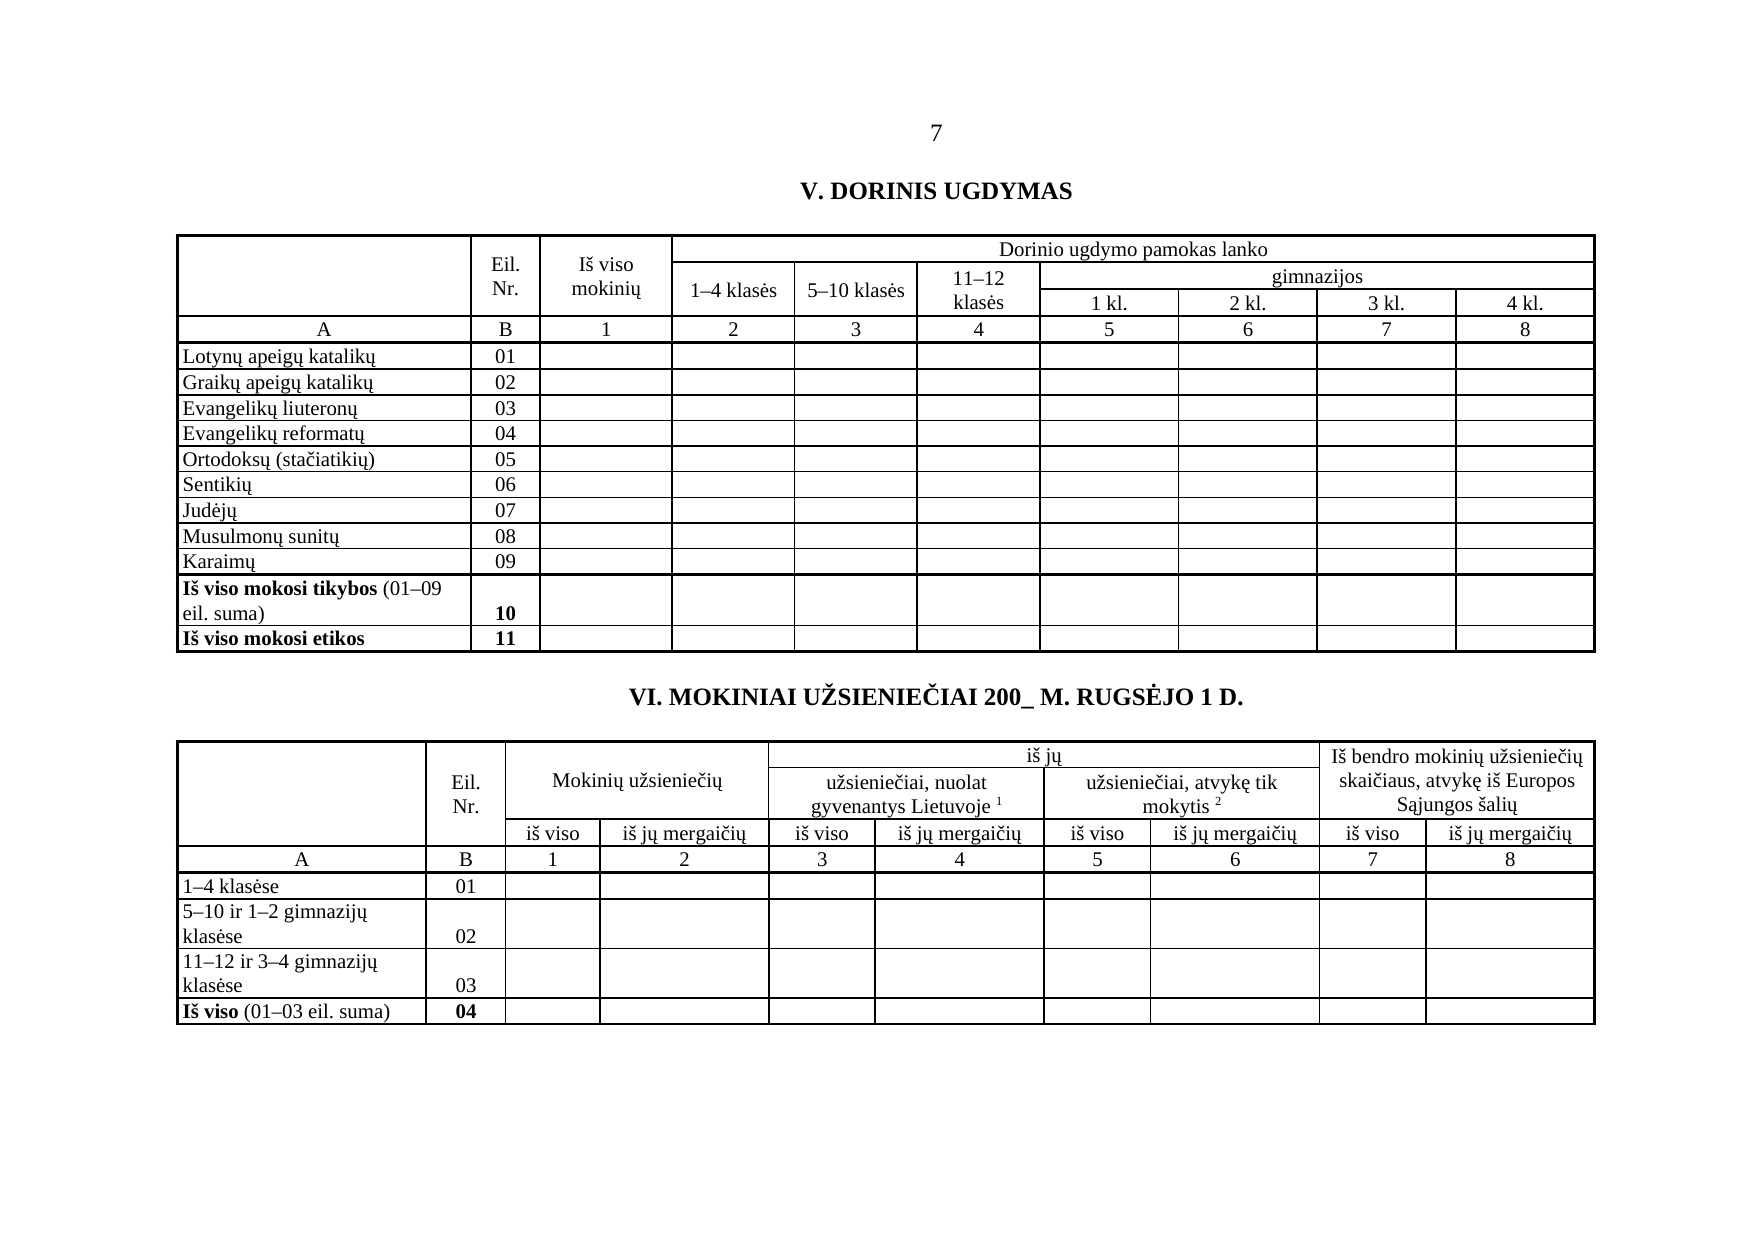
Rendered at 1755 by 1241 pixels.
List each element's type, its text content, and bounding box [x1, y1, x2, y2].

table_cell Judėjų [179, 498, 470, 522]
table_cell 11–12 klasės [918, 263, 1039, 315]
table_cell [918, 498, 1039, 522]
table_cell 03 [472, 396, 539, 419]
table_cell 7 [1320, 847, 1425, 871]
table_cell [1041, 421, 1178, 445]
table_cell [1457, 370, 1593, 394]
table_cell 1 kl. [1041, 290, 1178, 315]
table_cell [541, 370, 671, 394]
table_cell [918, 447, 1039, 471]
table_cell [795, 396, 916, 419]
table_cell [770, 900, 874, 948]
table_cell [1041, 576, 1178, 624]
text V. dorinis ugdymas [177, 176, 1695, 205]
table_cell [1318, 576, 1455, 624]
table_cell [918, 576, 1039, 624]
table_cell užsieniečiai, nuolat gyvenantys Lietuvoje 1 [769, 768, 1043, 818]
table_cell Iš viso mokosi etikos [179, 626, 470, 650]
table_cell 06 [472, 472, 539, 496]
table_cell A [179, 847, 425, 871]
table_cell 1 [506, 847, 599, 871]
table_cell [876, 900, 1043, 948]
table_cell [918, 524, 1039, 548]
table_cell B [427, 847, 505, 871]
table_cell 07 [472, 498, 539, 522]
table_cell [1318, 370, 1455, 394]
table_cell 4 [876, 847, 1043, 871]
table_cell Graikų apeigų katalikų [179, 370, 470, 394]
table_cell [1151, 900, 1319, 948]
table_cell [1318, 421, 1455, 445]
table_cell [1457, 626, 1593, 650]
table_cell [1179, 498, 1316, 522]
table_cell 04 [472, 421, 539, 445]
table_cell iš viso [1320, 820, 1425, 845]
table_cell [918, 472, 1039, 496]
table_cell [673, 421, 794, 445]
table_cell 01 [427, 874, 505, 898]
table_cell [1427, 999, 1593, 1023]
table_cell [673, 344, 794, 368]
table_cell [541, 421, 671, 445]
table_cell [1041, 549, 1178, 573]
table_cell [541, 472, 671, 496]
table_cell [918, 549, 1039, 573]
table_cell iš viso [1045, 820, 1150, 845]
table_cell [1041, 524, 1178, 548]
table_cell [1457, 344, 1593, 368]
table_cell [1457, 549, 1593, 573]
table_cell iš jų mergaičių [601, 820, 768, 845]
table_cell [1457, 396, 1593, 419]
table_cell 7 [1318, 317, 1455, 341]
table_cell 4 kl. [1457, 290, 1593, 315]
table_cell 6 [1179, 317, 1316, 341]
table_cell [506, 999, 599, 1023]
table_header Iš viso mokinių [541, 237, 671, 315]
table_cell Lotynų apeigų katalikų [179, 344, 470, 368]
table_cell [918, 421, 1039, 445]
table_cell [673, 576, 794, 624]
table_cell [506, 874, 599, 898]
table_cell [795, 576, 916, 624]
table_cell [1427, 949, 1593, 997]
table_cell [541, 576, 671, 624]
table_cell užsieniečiai, atvykę tik mokytis 2 [1045, 768, 1319, 818]
table_cell [1318, 626, 1455, 650]
table_cell [1179, 370, 1316, 394]
table_cell [541, 447, 671, 471]
table_cell 4 [918, 317, 1039, 341]
table_header Dorinio ugdymo pamokas lanko [673, 237, 1593, 261]
table_cell [673, 472, 794, 496]
table_cell [541, 344, 671, 368]
table_cell iš jų mergaičių [1427, 820, 1593, 845]
table_cell [1151, 949, 1319, 997]
table_cell 11 [472, 626, 539, 650]
table_cell [1318, 396, 1455, 419]
table_cell 5–10 klasės [795, 263, 916, 315]
table_cell [506, 900, 599, 948]
table_cell 5–10 ir 1–2 gimnazijų klasėse [179, 900, 425, 948]
table_cell [541, 498, 671, 522]
table_cell 3 [795, 317, 916, 341]
table_cell [1041, 498, 1178, 522]
table_cell [1179, 524, 1316, 548]
table_cell [541, 626, 671, 650]
table_cell iš viso [506, 820, 599, 845]
table_cell [770, 874, 874, 898]
table_cell 8 [1457, 317, 1593, 341]
table_cell [1041, 370, 1178, 394]
table_cell [601, 900, 768, 948]
table_cell 2 [601, 847, 768, 871]
text VI. mokiniai užsieniečiai 200_ m. rugsėjo 1 d. [177, 682, 1695, 711]
table_cell [506, 949, 599, 997]
table_cell [876, 999, 1043, 1023]
table_cell [1041, 447, 1178, 471]
table_cell Musulmonų sunitų [179, 524, 470, 548]
table_cell Evangelikų liuteronų [179, 396, 470, 419]
table_cell [1179, 344, 1316, 368]
table_cell [601, 949, 768, 997]
table_cell [1045, 999, 1150, 1023]
table_cell [541, 396, 671, 419]
table_cell [918, 370, 1039, 394]
table_cell [770, 949, 874, 997]
table_cell [1427, 874, 1593, 898]
table_cell 10 [472, 576, 539, 624]
table_cell [673, 447, 794, 471]
table_cell Iš viso (01–03 eil. suma) [179, 999, 425, 1023]
table_cell iš viso [770, 820, 874, 845]
table_cell [1041, 344, 1178, 368]
table_cell 01 [472, 344, 539, 368]
table_cell 05 [472, 447, 539, 471]
table_header Eil. Nr. [472, 237, 539, 315]
table_header Mokinių užsieniečių [506, 743, 768, 818]
table_cell [1457, 498, 1593, 522]
table_cell 02 [472, 370, 539, 394]
table_cell [1457, 576, 1593, 624]
table_cell [1179, 576, 1316, 624]
table_cell [1320, 949, 1425, 997]
table_cell [673, 626, 794, 650]
table_cell [673, 370, 794, 394]
table_cell [1041, 396, 1178, 419]
table_cell [673, 524, 794, 548]
table_cell [795, 472, 916, 496]
table_cell 1–4 klasės [673, 263, 794, 315]
table_cell [1457, 421, 1593, 445]
table_cell [1427, 900, 1593, 948]
table_cell [1045, 900, 1150, 948]
table_cell [673, 549, 794, 573]
table_cell [770, 999, 874, 1023]
table_cell [1318, 447, 1455, 471]
table_cell A [179, 317, 470, 341]
table_cell [1151, 999, 1319, 1023]
table_cell 3 [770, 847, 874, 871]
table_cell [795, 370, 916, 394]
table_cell [1179, 421, 1316, 445]
table_cell [541, 524, 671, 548]
table_cell [1179, 447, 1316, 471]
table_cell [795, 626, 916, 650]
table_cell [1318, 472, 1455, 496]
table_cell iš jų mergaičių [876, 820, 1043, 845]
table_cell [1318, 549, 1455, 573]
table_cell 1–4 klasėse [179, 874, 425, 898]
table_cell 3 kl. [1318, 290, 1455, 315]
table_cell [1151, 874, 1319, 898]
table_cell [795, 447, 916, 471]
table_cell [1045, 949, 1150, 997]
table_cell [1179, 626, 1316, 650]
table_cell [1179, 472, 1316, 496]
table_cell [1320, 874, 1425, 898]
table_cell [1318, 344, 1455, 368]
table_cell 1 [541, 317, 671, 341]
table_header [179, 743, 425, 845]
table_cell 04 [427, 999, 505, 1023]
table_cell Iš viso mokosi tikybos (01–09 eil. suma) [179, 576, 470, 624]
table_header Iš bendro mokinių užsieniečių skaičiaus, atvykę iš Europos Sąjungos šalių [1320, 743, 1593, 818]
table_cell [918, 344, 1039, 368]
table_cell [601, 999, 768, 1023]
table_cell [1318, 524, 1455, 548]
table_cell [876, 874, 1043, 898]
table_header Eil. Nr. [427, 743, 505, 845]
table_cell 6 [1151, 847, 1319, 871]
table_cell iš jų mergaičių [1151, 820, 1319, 845]
table_cell [673, 498, 794, 522]
table_cell 11–12 ir 3–4 gimnazijų klasėse [179, 949, 425, 997]
table_header iš jų [769, 743, 1319, 767]
table_cell 5 [1045, 847, 1150, 871]
table_cell [795, 524, 916, 548]
table_cell [918, 396, 1039, 419]
table_cell [1457, 524, 1593, 548]
table_cell [795, 421, 916, 445]
table_cell [1041, 472, 1178, 496]
table_cell 09 [472, 549, 539, 573]
table_cell Sentikių [179, 472, 470, 496]
table_cell [541, 549, 671, 573]
table_cell [918, 626, 1039, 650]
table_cell [1041, 626, 1178, 650]
table_cell [673, 396, 794, 419]
table_header [179, 237, 470, 315]
table_cell 5 [1041, 317, 1178, 341]
table_cell [1318, 498, 1455, 522]
table_cell [1320, 900, 1425, 948]
table_cell [1457, 472, 1593, 496]
table_cell Karaimų [179, 549, 470, 573]
table_cell [1320, 999, 1425, 1023]
table_cell [601, 874, 768, 898]
table_cell Evangelikų reformatų [179, 421, 470, 445]
table_cell [1179, 549, 1316, 573]
table_cell 02 [427, 900, 505, 948]
table_cell B [472, 317, 539, 341]
table_cell gimnazijos [1041, 263, 1593, 288]
table_cell 8 [1427, 847, 1593, 871]
table_cell [1045, 874, 1150, 898]
table_cell 08 [472, 524, 539, 548]
table_cell 03 [427, 949, 505, 997]
table_cell 2 [673, 317, 794, 341]
table_cell [795, 344, 916, 368]
table_cell Ortodoksų (stačiatikių) [179, 447, 470, 471]
table_cell [1179, 396, 1316, 419]
table_cell [1457, 447, 1593, 471]
table_cell [795, 549, 916, 573]
table_cell [795, 498, 916, 522]
table_cell [876, 949, 1043, 997]
table_cell 2 kl. [1179, 290, 1316, 315]
